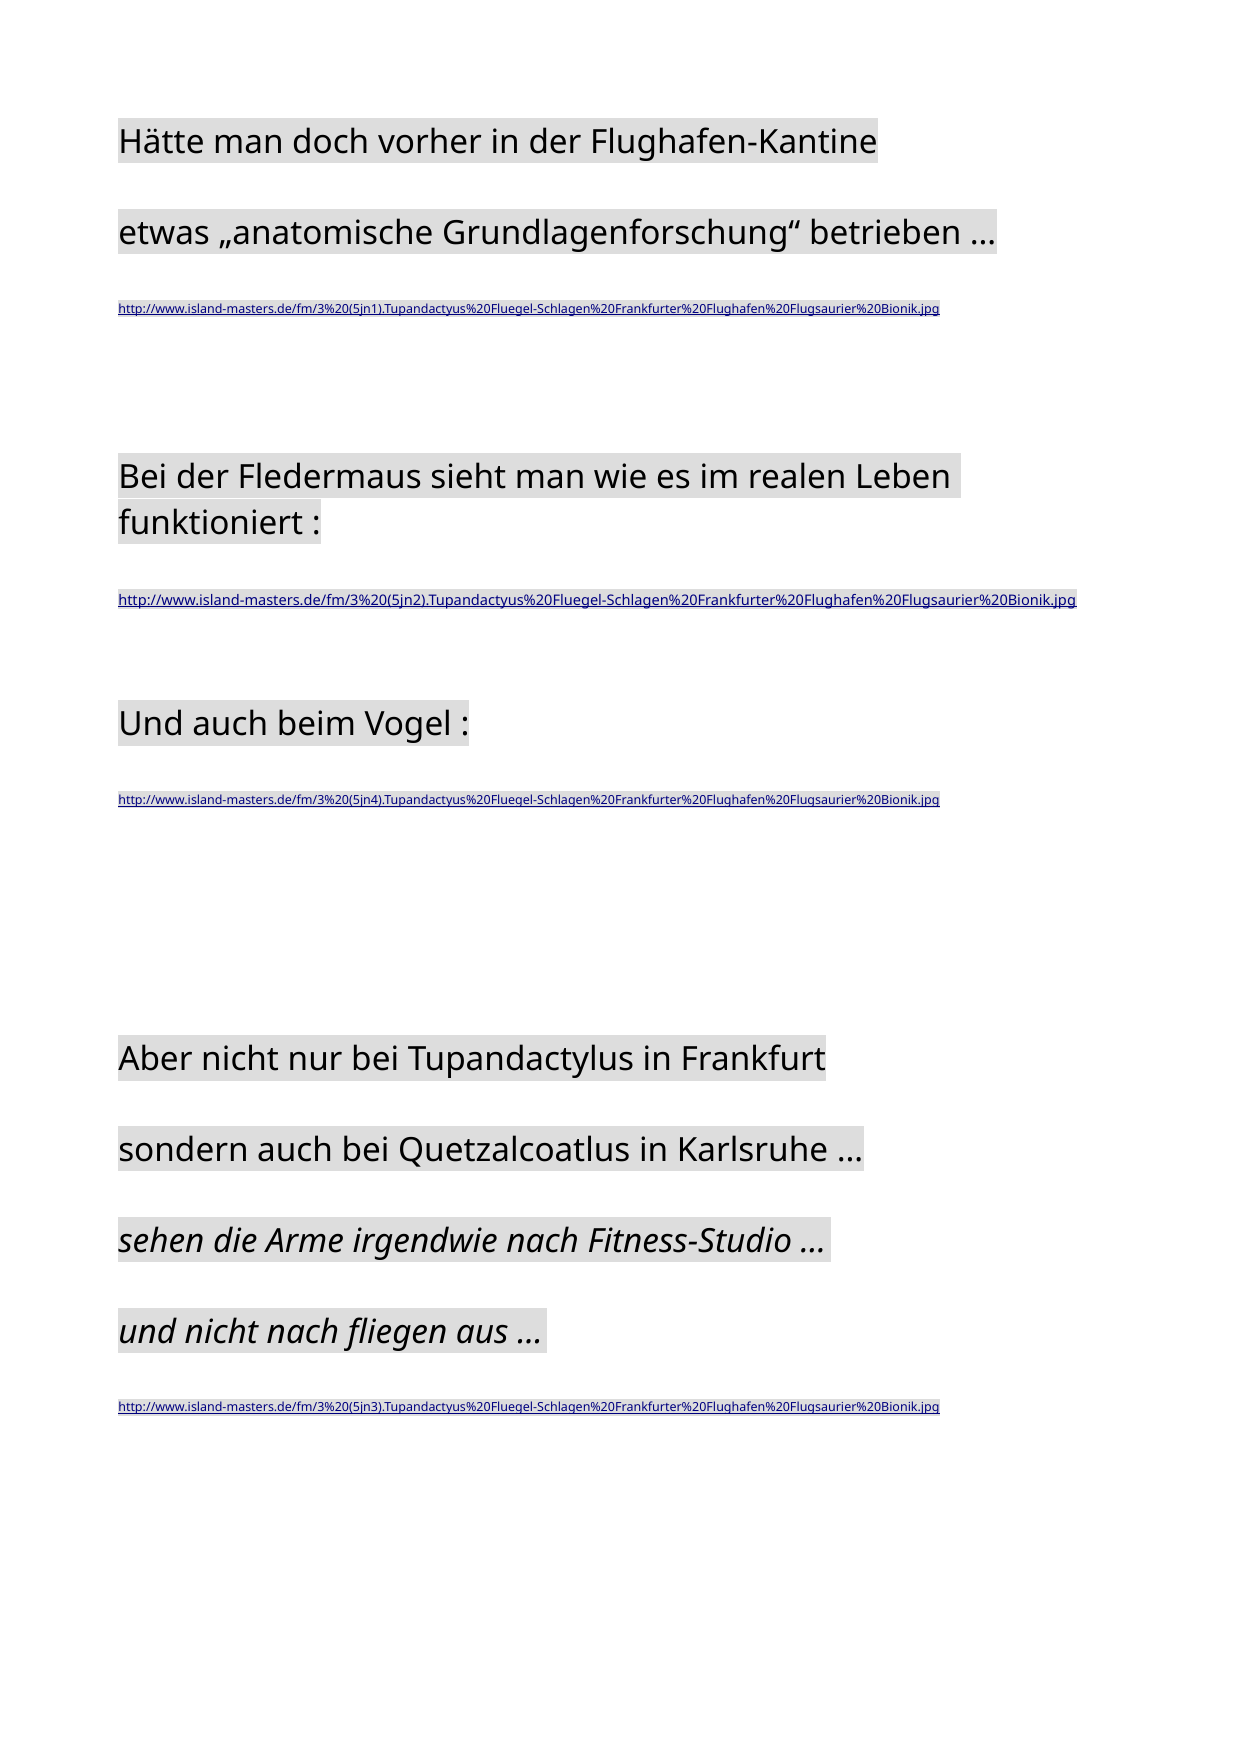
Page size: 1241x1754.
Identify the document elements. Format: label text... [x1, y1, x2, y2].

text sondern auch bei Quetzalcoatlus in Karlsruhe … [118, 1126, 1122, 1171]
text http://www.island-masters.de/fm/3%20(5jn4).Tupandactyus%20Fluegel-Schlagen%20Frankfurter%20Flughafen%20Flugsaurier%20Bionik.jpg [118, 791, 1122, 808]
text http://www.island-masters.de/fm/3%20(5jn2).Tupandactyus%20Fluegel-Schlagen%20Frankfurter%20Flughafen%20Flugsaurier%20Bionik.jpg [118, 589, 1122, 609]
text und nicht nach fliegen aus ... [118, 1308, 1122, 1353]
text Hätte man doch vorher in der Flughafen-Kantine [118, 118, 1122, 163]
text sehen die Arme irgendwie nach Fitness-Studio … [118, 1217, 1122, 1262]
text etwas „anatomische Grundlagenforschung“ betrieben … [118, 209, 1122, 254]
text http://www.island-masters.de/fm/3%20(5jn3).Tupandactyus%20Fluegel-Schlagen%20Frankfurter%20Flughafen%20Flugsaurier%20Bionik.jpg [118, 1398, 1122, 1416]
text Bei der Fledermaus sieht man wie es im realen Leben funktioniert : [118, 453, 1122, 544]
text http://www.island-masters.de/fm/3%20(5jn1).Tupandactyus%20Fluegel-Schlagen%20Frankfurter%20Flughafen%20Flugsaurier%20Bionik.jpg [118, 300, 1122, 317]
text Und auch beim Vogel : [118, 700, 1122, 746]
text Aber nicht nur bei Tupandactylus in Frankfurt [118, 1035, 1122, 1081]
